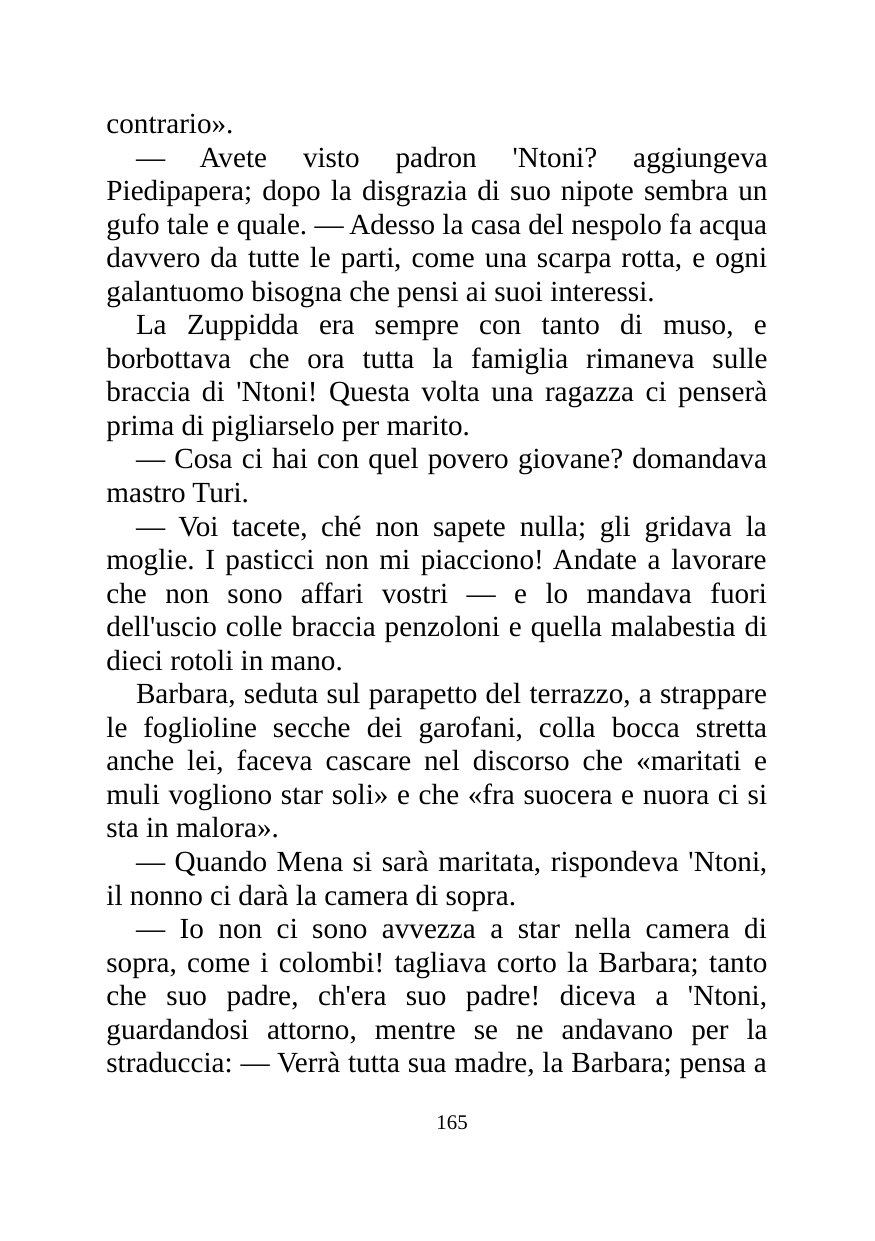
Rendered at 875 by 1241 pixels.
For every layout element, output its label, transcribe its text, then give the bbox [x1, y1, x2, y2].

text — Quando Mena si sarà maritata, rispondeva 'Ntoni, il nonno ci darà la camera di sopra. [106, 844, 768, 911]
text Barbara, seduta sul parapetto del terrazzo, a strappare le foglioline secche dei garofani, colla bocca stretta anche lei, faceva cascare nel discorso che «maritati e muli vogliono star soli» e che «fra suocera e nuora ci si sta in malora». [106, 676, 768, 844]
text — Avete visto padron 'Ntoni? aggiungeva Piedipapera; dopo la disgrazia di suo nipote sembra un gufo tale e quale. — Adesso la casa del nespolo fa acqua davvero da tutte le parti, come una scarpa rotta, e ogni galantuomo bisogna che pensi ai suoi interessi. [106, 140, 768, 307]
text La Zuppidda era sempre con tanto di muso, e borbottava che ora tutta la famiglia rimaneva sulle braccia di 'Ntoni! Questa volta una ragazza ci penserà prima di pigliarselo per marito. [106, 307, 768, 442]
text — Voi tacete, ché non sapete nulla; gli gridava la moglie. I pasticci non mi piacciono! Andate a lavorare che non sono affari vostri — e lo mandava fuori dell'uscio colle braccia penzoloni e quella malabestia di dieci rotoli in mano. [106, 509, 768, 676]
text contrario». [106, 106, 768, 140]
text — Cosa ci hai con quel povero giovane? domandava mastro Turi. [106, 442, 768, 509]
text — Io non ci sono avvezza a star nella camera di sopra, come i colombi! tagliava corto la Barbara; tanto che suo padre, ch'era suo padre! diceva a 'Ntoni, guardandosi attorno, mentre se ne andavano per la straduccia: — Verrà tutta sua madre, la Barbara; pensa a [106, 911, 768, 1079]
